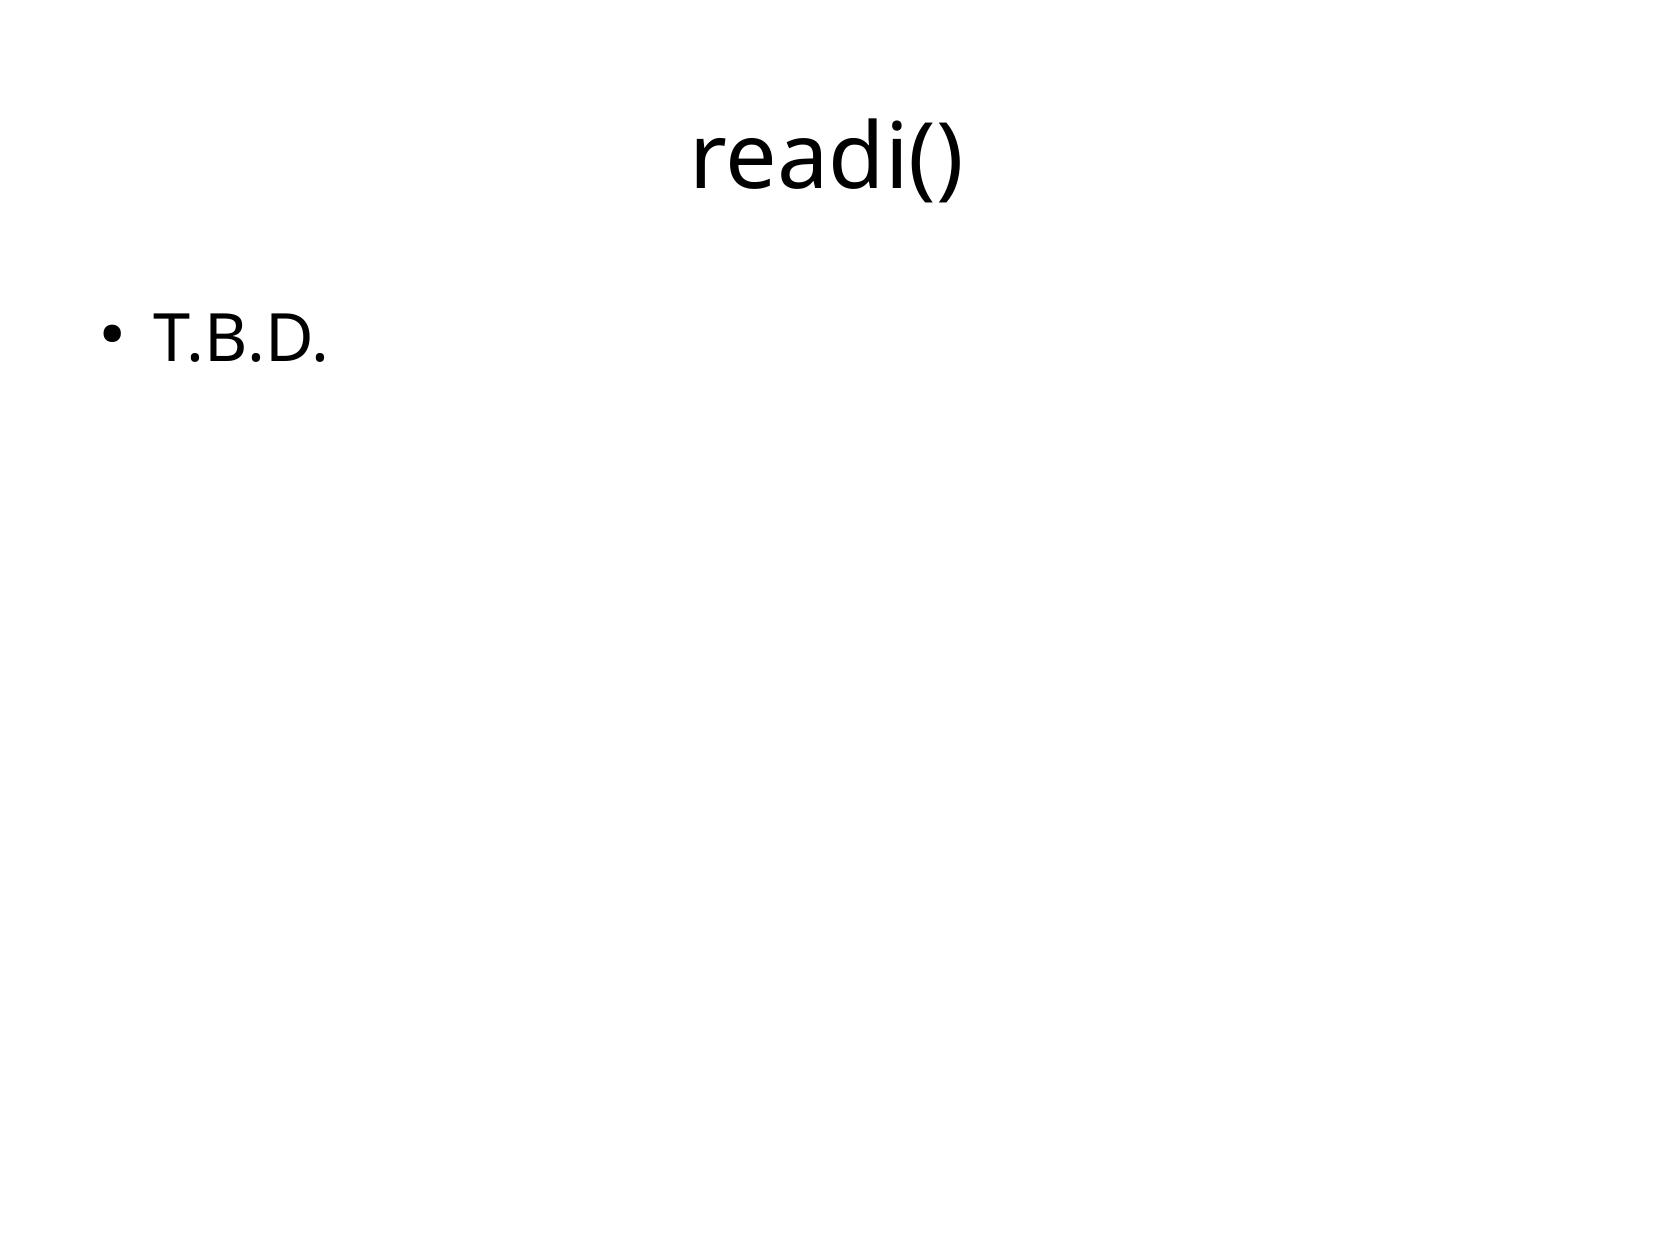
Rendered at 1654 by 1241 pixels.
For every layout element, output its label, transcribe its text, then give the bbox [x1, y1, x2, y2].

title readi() [82, 49, 1571, 257]
list T.B.D. [82, 290, 1538, 1170]
